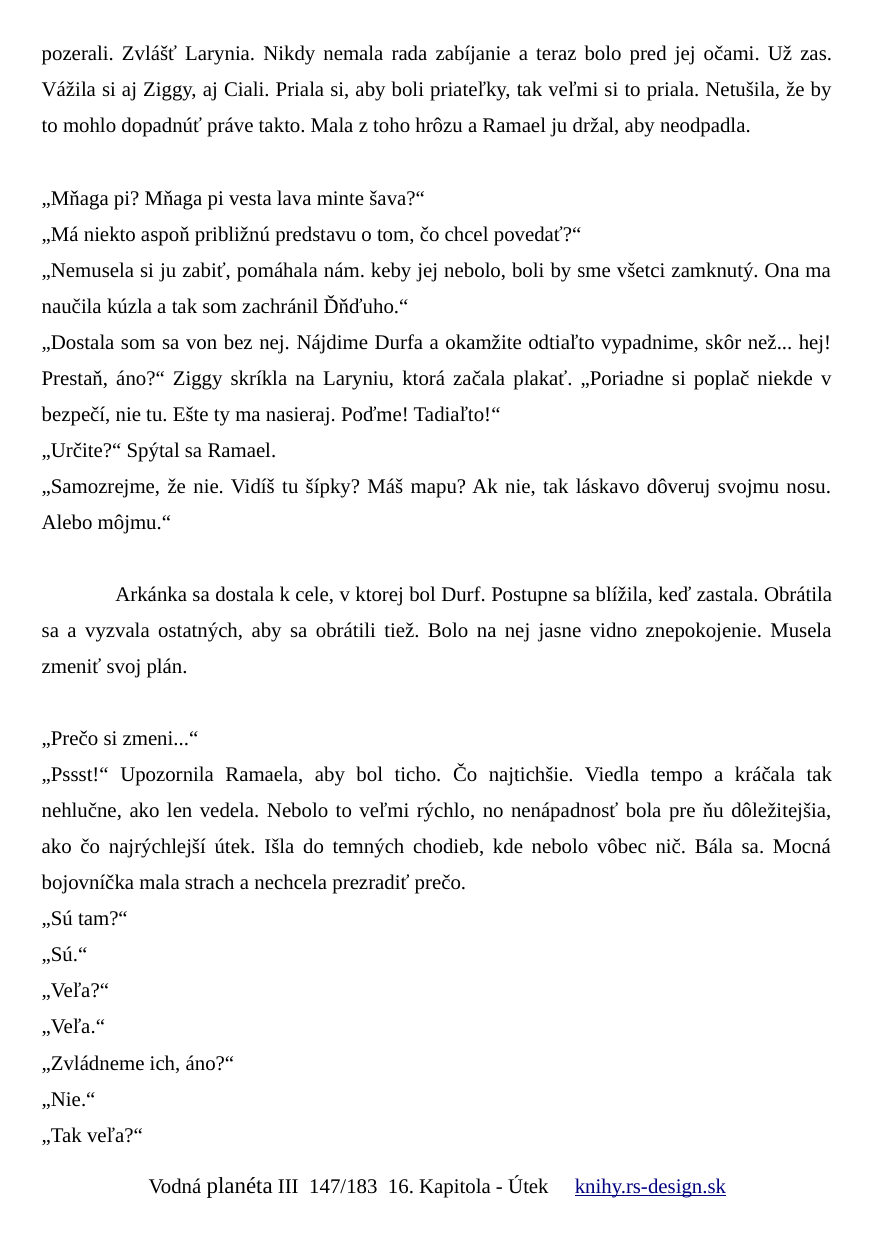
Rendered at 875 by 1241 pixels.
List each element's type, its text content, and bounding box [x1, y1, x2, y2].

text „Zvládneme ich, áno?“ [41, 1051, 833, 1074]
text „Prečo si zmeni...“ [41, 726, 833, 750]
text „Tak veľa?“ [41, 1123, 833, 1147]
text „Veľa?“ [41, 978, 833, 1002]
text „Mňaga pi? Mňaga pi vesta lava minte šava?“ [41, 186, 833, 209]
text „Samozrejme, že nie. Vidíš tu šípky? Máš mapu? Ak nie, tak láskavo dôveruj svojmu nosu. Alebo môjmu.“ [41, 474, 833, 534]
text „Nie.“ [41, 1087, 833, 1111]
text „Sú.“ [41, 942, 833, 966]
text „Má niekto aspoň približnú predstavu o tom, čo chcel povedať?“ [41, 222, 833, 246]
text „Určite?“ Spýtal sa Ramael. [41, 438, 833, 462]
text „Sú tam?“ [41, 906, 833, 930]
text Arkánka sa dostala k cele, v ktorej bol Durf. Postupne sa blížila, keď zastala. Obrátila sa a vyzvala ostatných, aby sa obrátili tiež. Bolo na nej jasne vidno znepokojenie. Musela zmeniť svoj plán. [41, 582, 833, 678]
text pozerali. Zvlášť Larynia. Nikdy nemala rada zabíjanie a teraz bolo pred jej očami. Už zas. Vážila si aj Ziggy, aj Ciali. Priala si, aby boli priateľky, tak veľmi si to priala. Netušila, že by to mohlo dopadnúť práve takto. Mala z toho hrôzu a Ramael ju držal, aby neodpadla. [41, 41, 833, 137]
text „Nemusela si ju zabiť, pomáhala nám. keby jej nebolo, boli by sme všetci zamknutý. Ona ma naučila kúzla a tak som zachránil Ďňďuho.“ [41, 258, 833, 318]
text „Veľa.“ [41, 1014, 833, 1038]
text „Dostala som sa von bez nej. Nájdime Durfa a okamžite odtiaľto vypadnime, skôr než... hej! Prestaň, áno?“ Ziggy skríkla na Laryniu, ktorá začala plakať. „Poriadne si poplač niekde v bezpečí, nie tu. Ešte ty ma nasieraj. Poďme! Tadiaľto!“ [41, 330, 833, 426]
text „Pssst!“ Upozornila Ramaela, aby bol ticho. Čo najtichšie. Viedla tempo a kráčala tak nehlučne, ako len vedela. Nebolo to veľmi rýchlo, no nenápadnosť bola pre ňu dôležitejšia, ako čo najrýchlejší útek. Išla do temných chodieb, kde nebolo vôbec nič. Bála sa. Mocná bojovníčka mala strach a nechcela prezradiť prečo. [41, 762, 833, 894]
